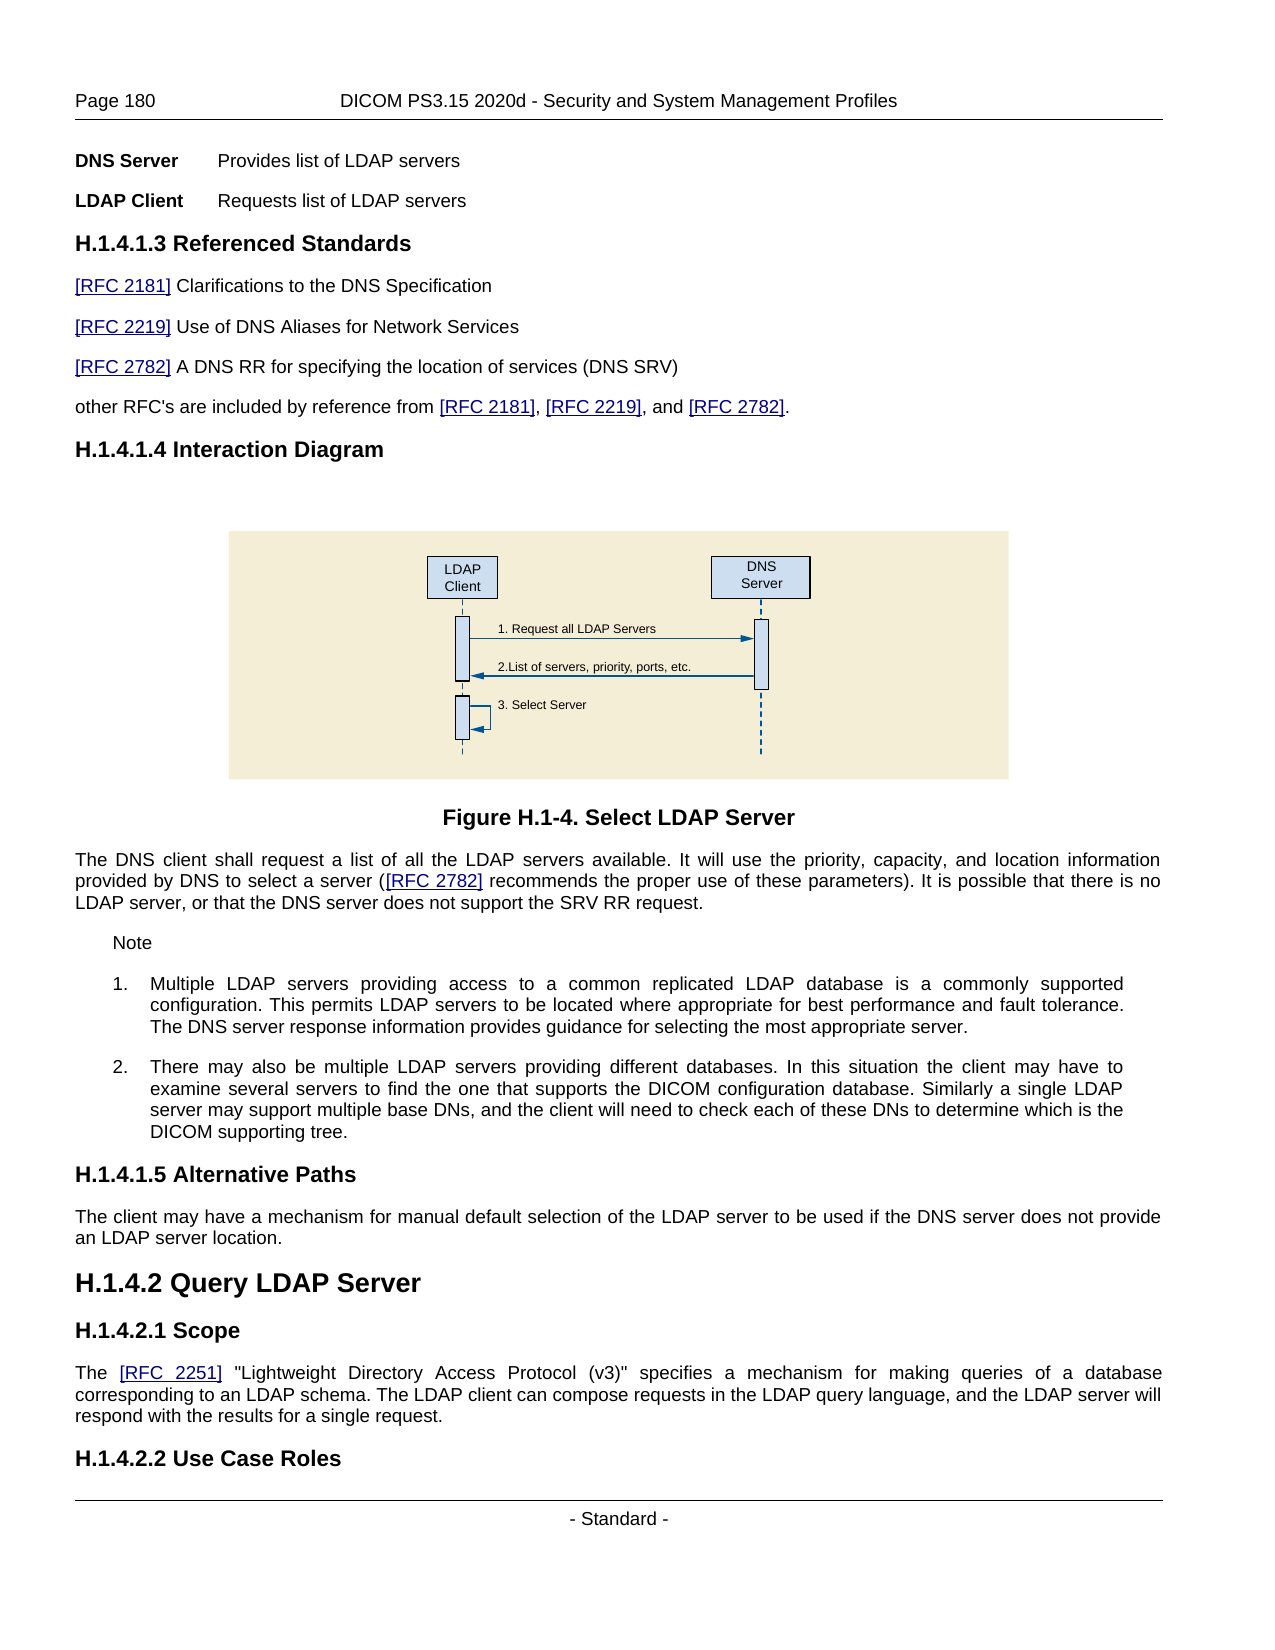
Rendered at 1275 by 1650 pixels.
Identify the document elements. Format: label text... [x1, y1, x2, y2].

text DNS Server Provides list of LDAP servers [75, 150, 1162, 172]
text H.1.4.2.1 Scope [75, 1317, 1162, 1343]
text LDAP Client Requests list of LDAP servers [75, 190, 1162, 212]
text H.1.4.1.4 Interaction Diagram [75, 436, 1162, 462]
text H.1.4.1.5 Alternative Paths [75, 1161, 1162, 1187]
text The client may have a mechanism for manual default selection of the LDAP server to be used if the DNS server does not provide an LDAP server location. [75, 1206, 1162, 1249]
text [RFC 2219] Use of DNS Aliases for Network Services [75, 316, 1162, 337]
text The [RFC 2251] "Lightweight Directory Access Protocol (v3)" specifies a mechanism for making queries of a database corresponding to an LDAP schema. The LDAP client can compose requests in the LDAP query language, and the LDAP server will respond with the results for a single request. [75, 1362, 1162, 1427]
text The DNS client shall request a list of all the LDAP servers available. It will use the priority, capacity, and location information provided by DNS to select a server ([RFC 2782] recommends the proper use of these parameters). It is possible that there is no LDAP server, or that the DNS server does not support the SRV RR request. [75, 849, 1162, 913]
text [RFC 2782] A DNS RR for specifying the location of services (DNS SRV) [75, 356, 1162, 377]
text H.1.4.2 Query LDAP Server [75, 1267, 1162, 1299]
text Note [112, 932, 1125, 954]
text Figure H.1-4. Select LDAP Server [75, 804, 1162, 830]
text 1. Multiple LDAP servers providing access to a common replicated LDAP database is a commonly supported configuration. This permits LDAP servers to be located where appropriate for best performance and fault tolerance. The DNS server response information provides guidance for selecting the most appropriate server. [112, 972, 1125, 1037]
text [RFC 2181] Clarifications to the DNS Specification [75, 275, 1162, 297]
text 2. There may also be multiple LDAP servers providing different databases. In this situation the client may have to examine several servers to find the one that supports the DICOM configuration database. Similarly a single LDAP server may support multiple base DNs, and the client will need to check each of these DNs to determine which is the DICOM supporting tree. [112, 1056, 1125, 1142]
text other RFC's are included by reference from [RFC 2181], [RFC 2219], and [RFC 2782]. [75, 396, 1162, 418]
text H.1.4.2.2 Use Case Roles [75, 1445, 1162, 1471]
text H.1.4.1.3 Referenced Standards [75, 231, 1162, 256]
